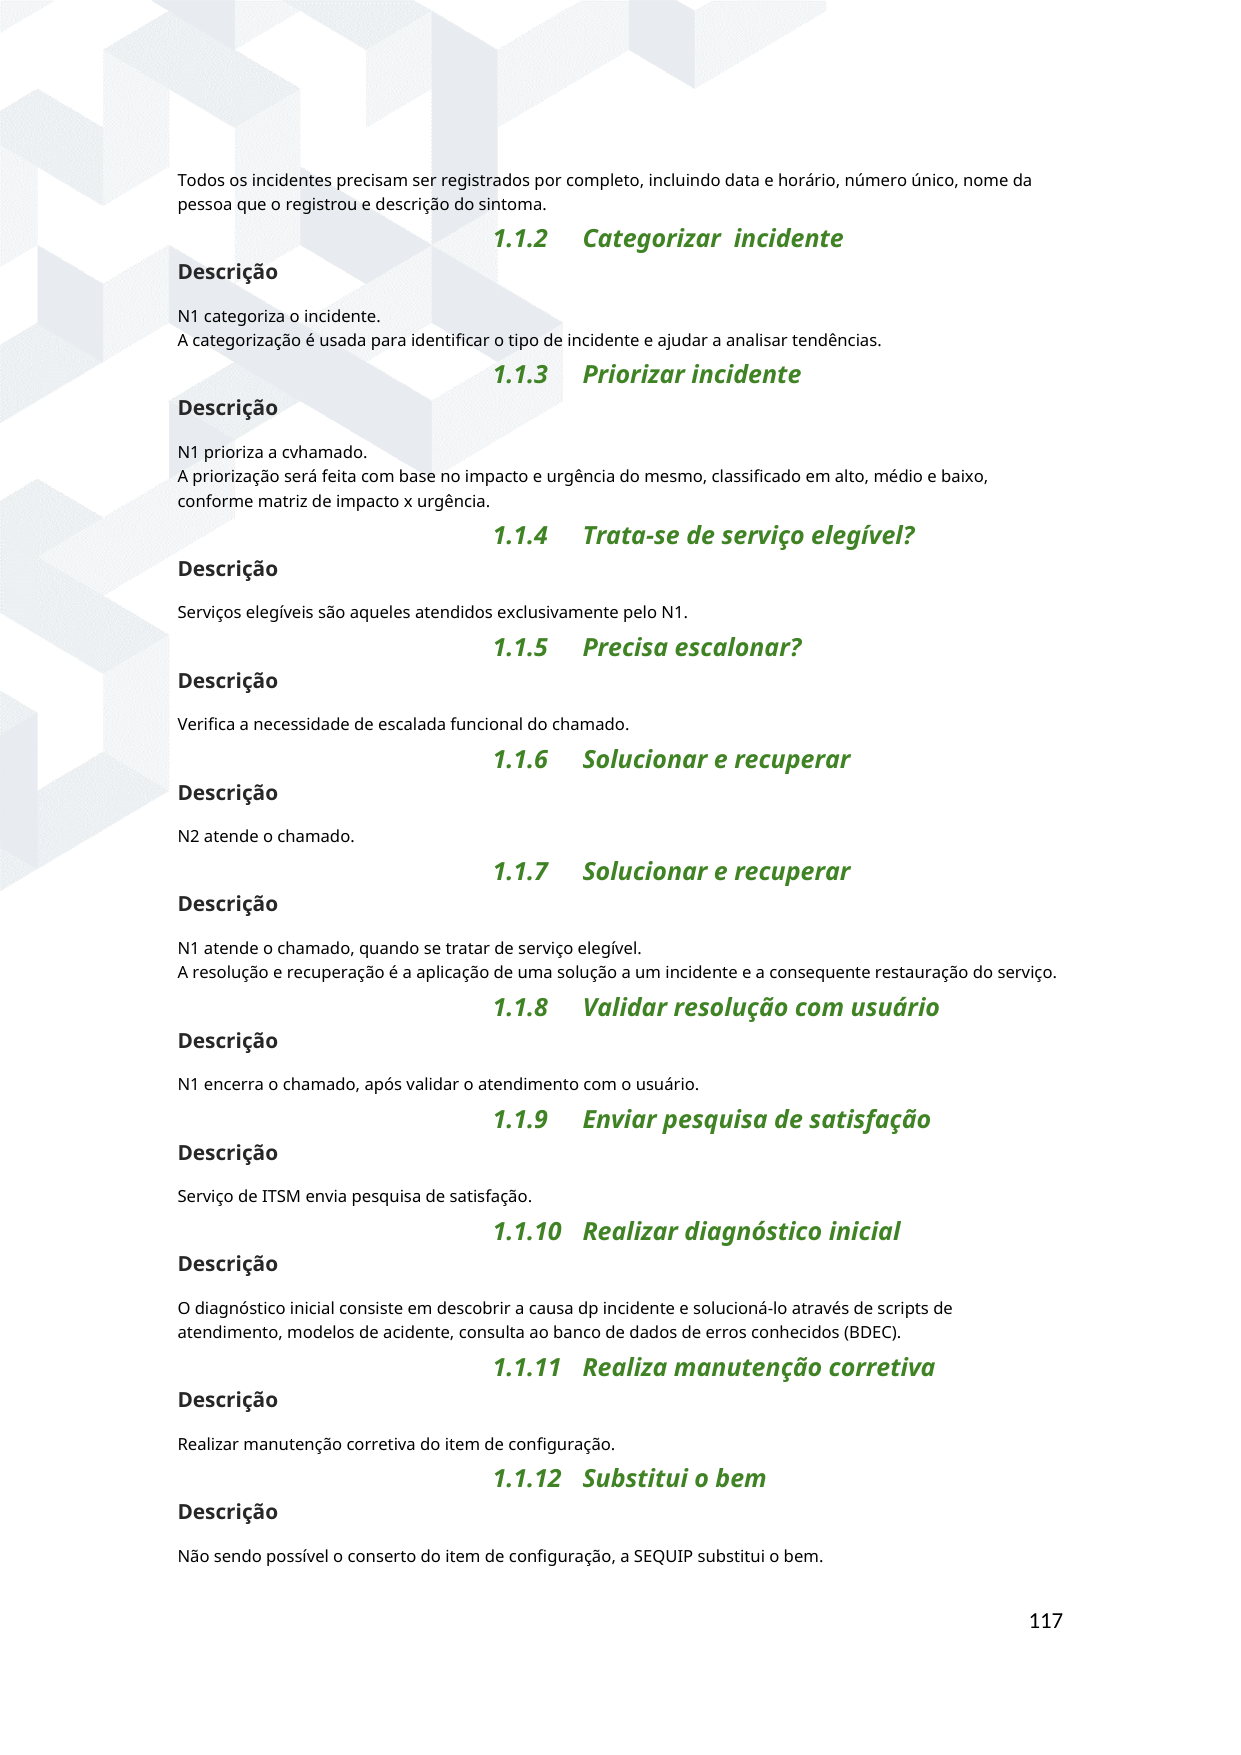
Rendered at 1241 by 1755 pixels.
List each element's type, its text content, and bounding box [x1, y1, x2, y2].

text Descrição [177, 903, 1063, 918]
text Descrição [177, 1386, 1063, 1414]
text Serviço de ITSM envia pesquisa de satisfação. [177, 1185, 1063, 1207]
text Descrição [177, 1138, 1063, 1166]
subtitle Enviar pesquisa de satisfação [492, 1101, 1063, 1135]
text N1 atende o chamado, quando se tratar de serviço elegível. [177, 937, 1063, 959]
subtitle Realiza manutenção corretiva [492, 1349, 1063, 1383]
text Descrição [177, 1249, 1063, 1278]
text O diagnóstico inicial consiste em descobrir a causa dp incidente e solucioná-lo através de scripts de atendimento, modelos de acidente, consulta ao banco de dados de erros conhecidos (BDEC). [177, 1297, 1063, 1343]
subtitle Realizar diagnóstico inicial [492, 1213, 1063, 1247]
text A resolução e recuperação é a aplicação de uma solução a um incidente e a consequente restauração do serviço. [177, 961, 1063, 984]
text Descrição [177, 1026, 1063, 1054]
text N1 encerra o chamado, após validar o atendimento com o usuário. [177, 1073, 1063, 1096]
text Descrição [177, 1497, 1063, 1526]
subtitle Substitui o bem [492, 1461, 1063, 1495]
text Realizar manutenção corretiva do item de configuração. [177, 1433, 1063, 1455]
text Não sendo possível o conserto do item de configuração, a SEQUIP substitui o bem. [177, 1544, 1063, 1567]
subtitle Validar resolução com usuário [492, 989, 1063, 1023]
